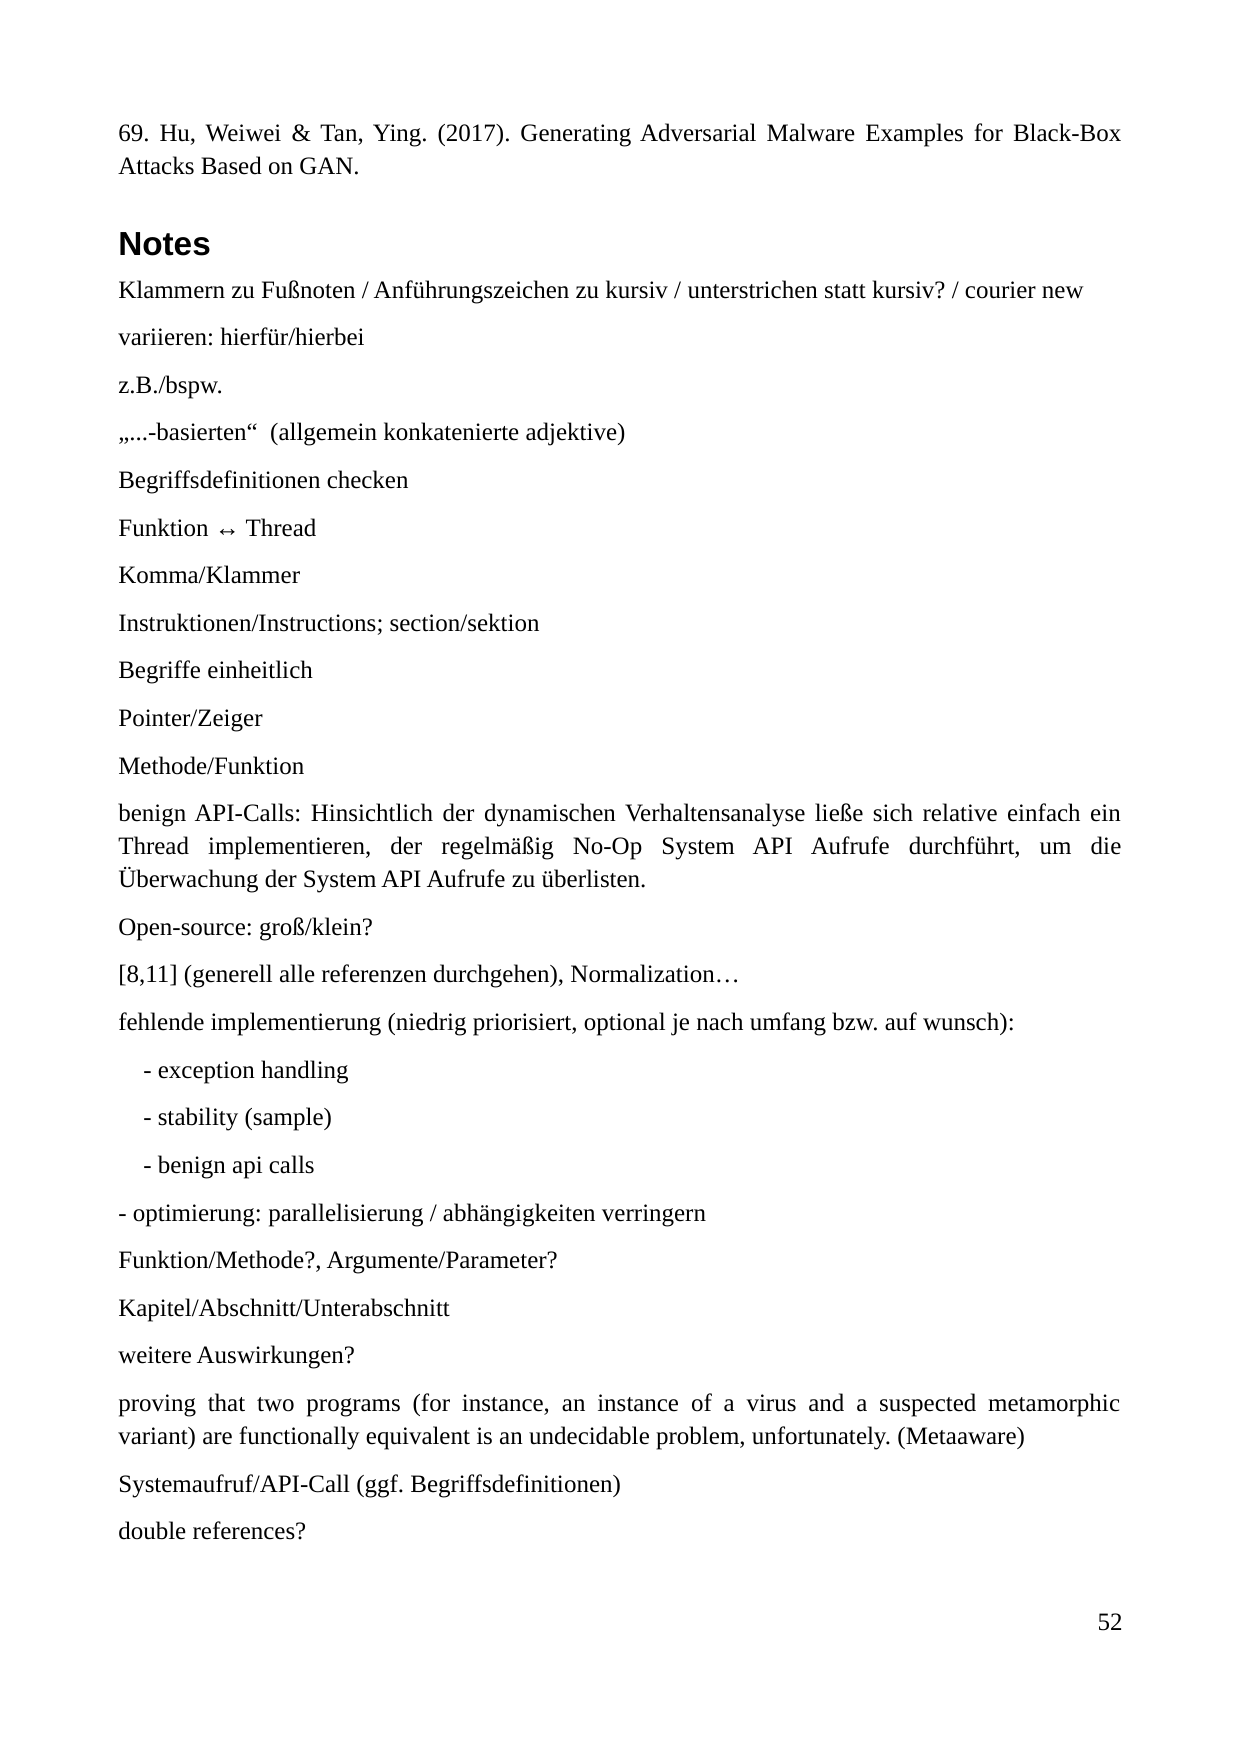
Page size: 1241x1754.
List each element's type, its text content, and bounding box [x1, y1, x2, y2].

text [8,11] (generell alle referenzen durchgehen), Normalization… [118, 959, 1122, 988]
text Open-source: groß/klein? [118, 912, 1122, 941]
text Kapitel/Abschnitt/Unterabschnitt [118, 1293, 1122, 1322]
subtitle Notes [118, 224, 1122, 262]
text Begriffsdefinitionen checken [118, 465, 1122, 494]
text - benign api calls [118, 1150, 1122, 1179]
text - exception handling [118, 1055, 1122, 1083]
text weitere Auswirkungen? [118, 1340, 1122, 1369]
text Begriffe einheitlich [118, 656, 1122, 684]
text Methode/Funktion [118, 751, 1122, 779]
text Funktion/Methode?, Argumente/Parameter? [118, 1245, 1122, 1274]
text proving that two programs (for instance, an instance of a virus and a suspected metamorphic variant) are functionally equivalent is an undecidable problem, unfortunately. (Metaaware) [118, 1388, 1122, 1450]
text Systemaufruf/API-Call (ggf. Begriffsdefinitionen) [118, 1469, 1122, 1497]
text Pointer/Zeiger [118, 703, 1122, 732]
text Funktion ↔ Thread [118, 513, 1122, 541]
text 69. Hu, Weiwei & Tan, Ying. (2017). Generating Adversarial Malware Examples for Black-Box Attacks Based on GAN. [118, 118, 1122, 180]
text z.B./bspw. [118, 370, 1122, 399]
text double references? [118, 1516, 1122, 1545]
text „...-basierten“ (allgemein konkatenierte adjektive) [118, 417, 1122, 446]
text fehlende implementierung (niedrig priorisiert, optional je nach umfang bzw. auf wunsch): [118, 1007, 1122, 1036]
text variieren: hierfür/hierbei [118, 322, 1122, 351]
text Komma/Klammer [118, 560, 1122, 589]
text - stability (sample) [118, 1102, 1122, 1131]
text Klammern zu Fußnoten / Anführungszeichen zu kursiv / unterstrichen statt kursiv? / courier new [118, 275, 1122, 303]
text benign API-Calls: Hinsichtlich der dynamischen Verhaltensanalyse ließe sich relative einfach ein Thread implementieren, der regelmäßig No-Op System API Aufrufe durchführt, um die Überwachung der System API Aufrufe zu überlisten. [118, 798, 1122, 893]
text - optimierung: parallelisierung / abhängigkeiten verringern [118, 1198, 1122, 1226]
text Instruktionen/Instructions; section/sektion [118, 608, 1122, 637]
